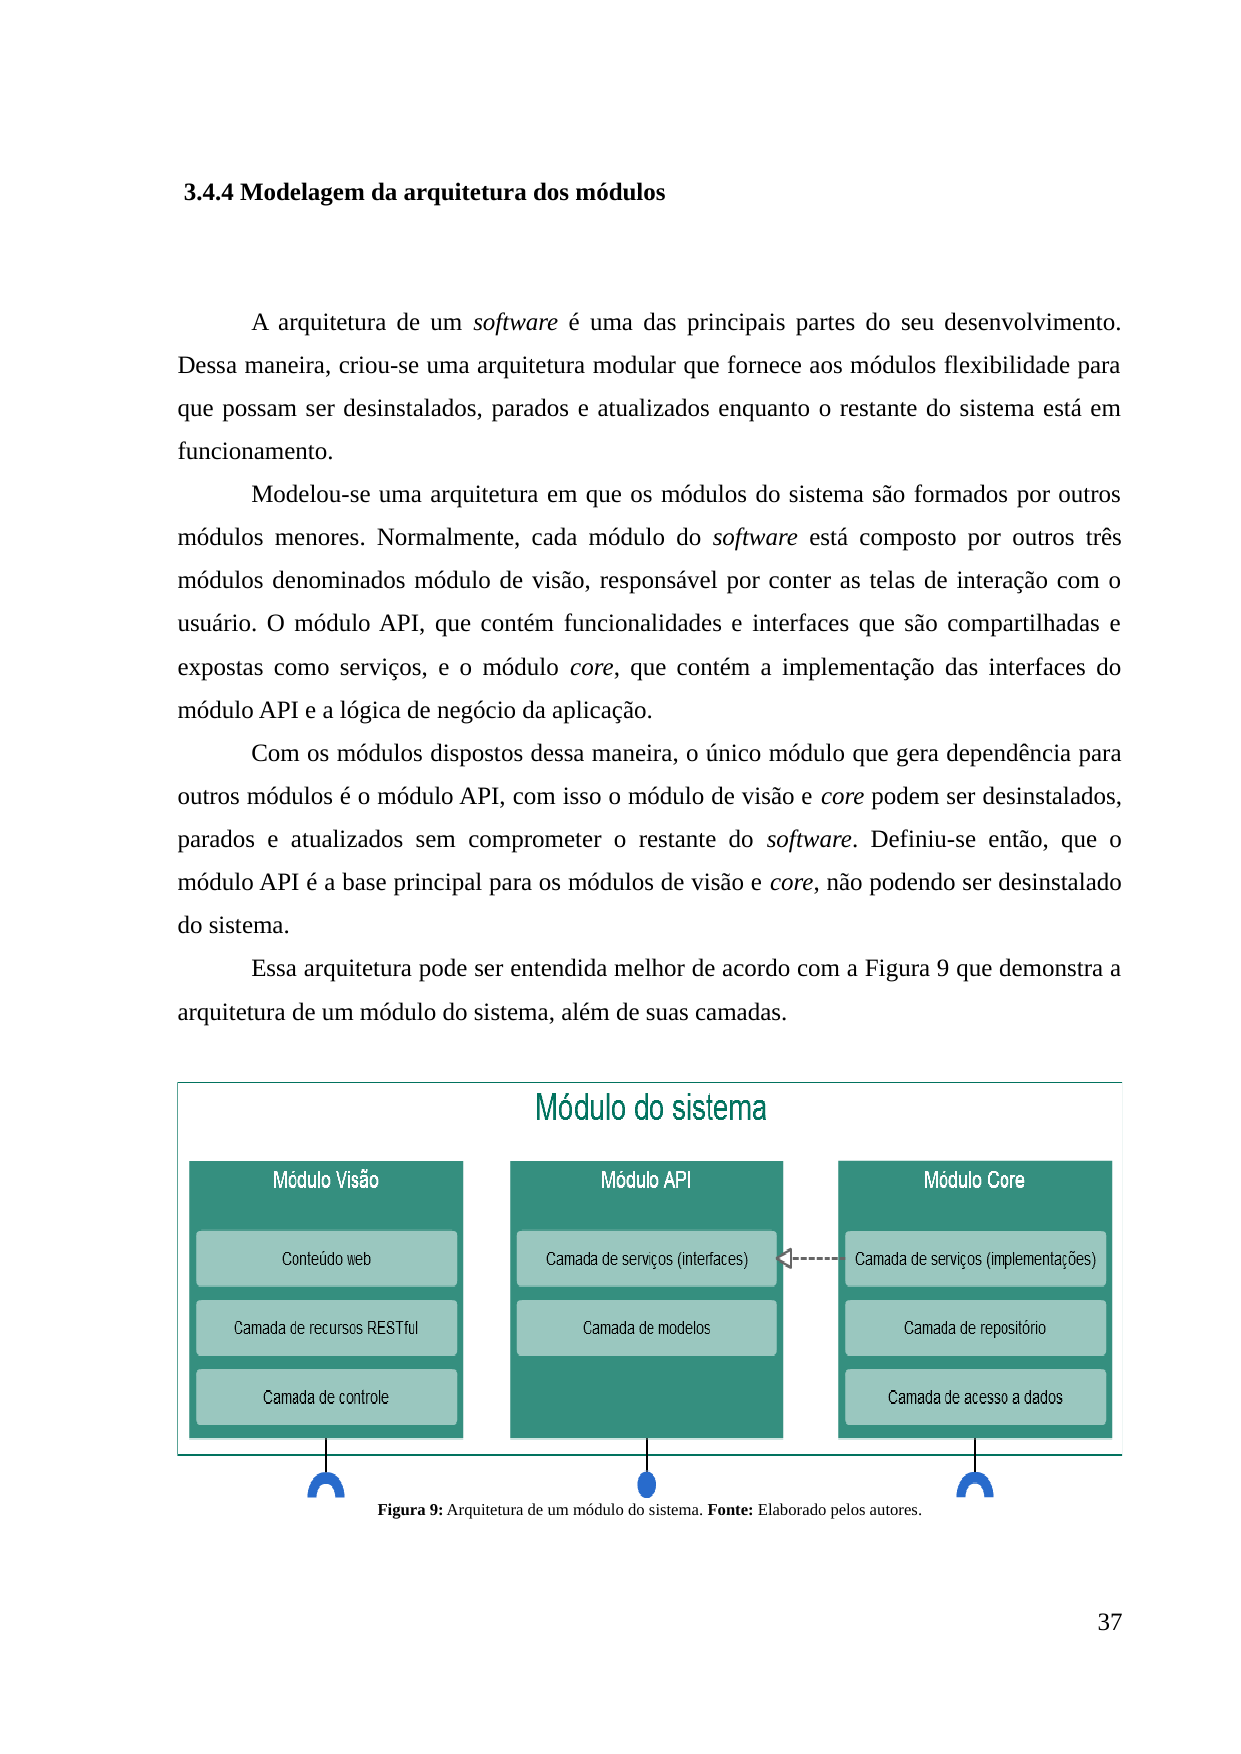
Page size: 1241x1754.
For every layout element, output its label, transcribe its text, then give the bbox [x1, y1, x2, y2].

text Essa arquitetura pode ser entendida melhor de acordo com a Figura 9 que demonstra a arquitetura de um módulo do sistema, além de suas camadas. [177, 953, 1122, 1025]
picture [177, 1082, 1123, 1500]
subtitle Modelagem da arquitetura dos módulos [177, 177, 1122, 206]
text Com os módulos dispostos dessa maneira, o único módulo que gera dependência para outros módulos é o módulo API, com isso o módulo de visão e core podem ser desinstalados, parados e atualizados sem comprometer o restante do software. Definiu-se então, que o módulo API é a base principal para os módulos de visão e core, não podendo ser desinstalado do sistema. [177, 738, 1122, 939]
text A arquitetura de um software é uma das principais partes do seu desenvolvimento. Dessa maneira, criou-se uma arquitetura modular que fornece aos módulos flexibilidade para que possam ser desinstalados, parados e atualizados enquanto o restante do sistema está em funcionamento. [177, 307, 1122, 465]
text Modelou-se uma arquitetura em que os módulos do sistema são formados por outros módulos menores. Normalmente, cada módulo do software está composto por outros três módulos denominados módulo de visão, responsável por conter as telas de interação com o usuário. O módulo API, que contém funcionalidades e interfaces que são compartilhadas e expostas como serviços, e o módulo core, que contém a implementação das interfaces do módulo API e a lógica de negócio da aplicação. [177, 479, 1122, 723]
text Figura 9: Arquitetura de um módulo do sistema. Fonte: Elaborado pelos autores. [177, 1500, 1122, 1519]
